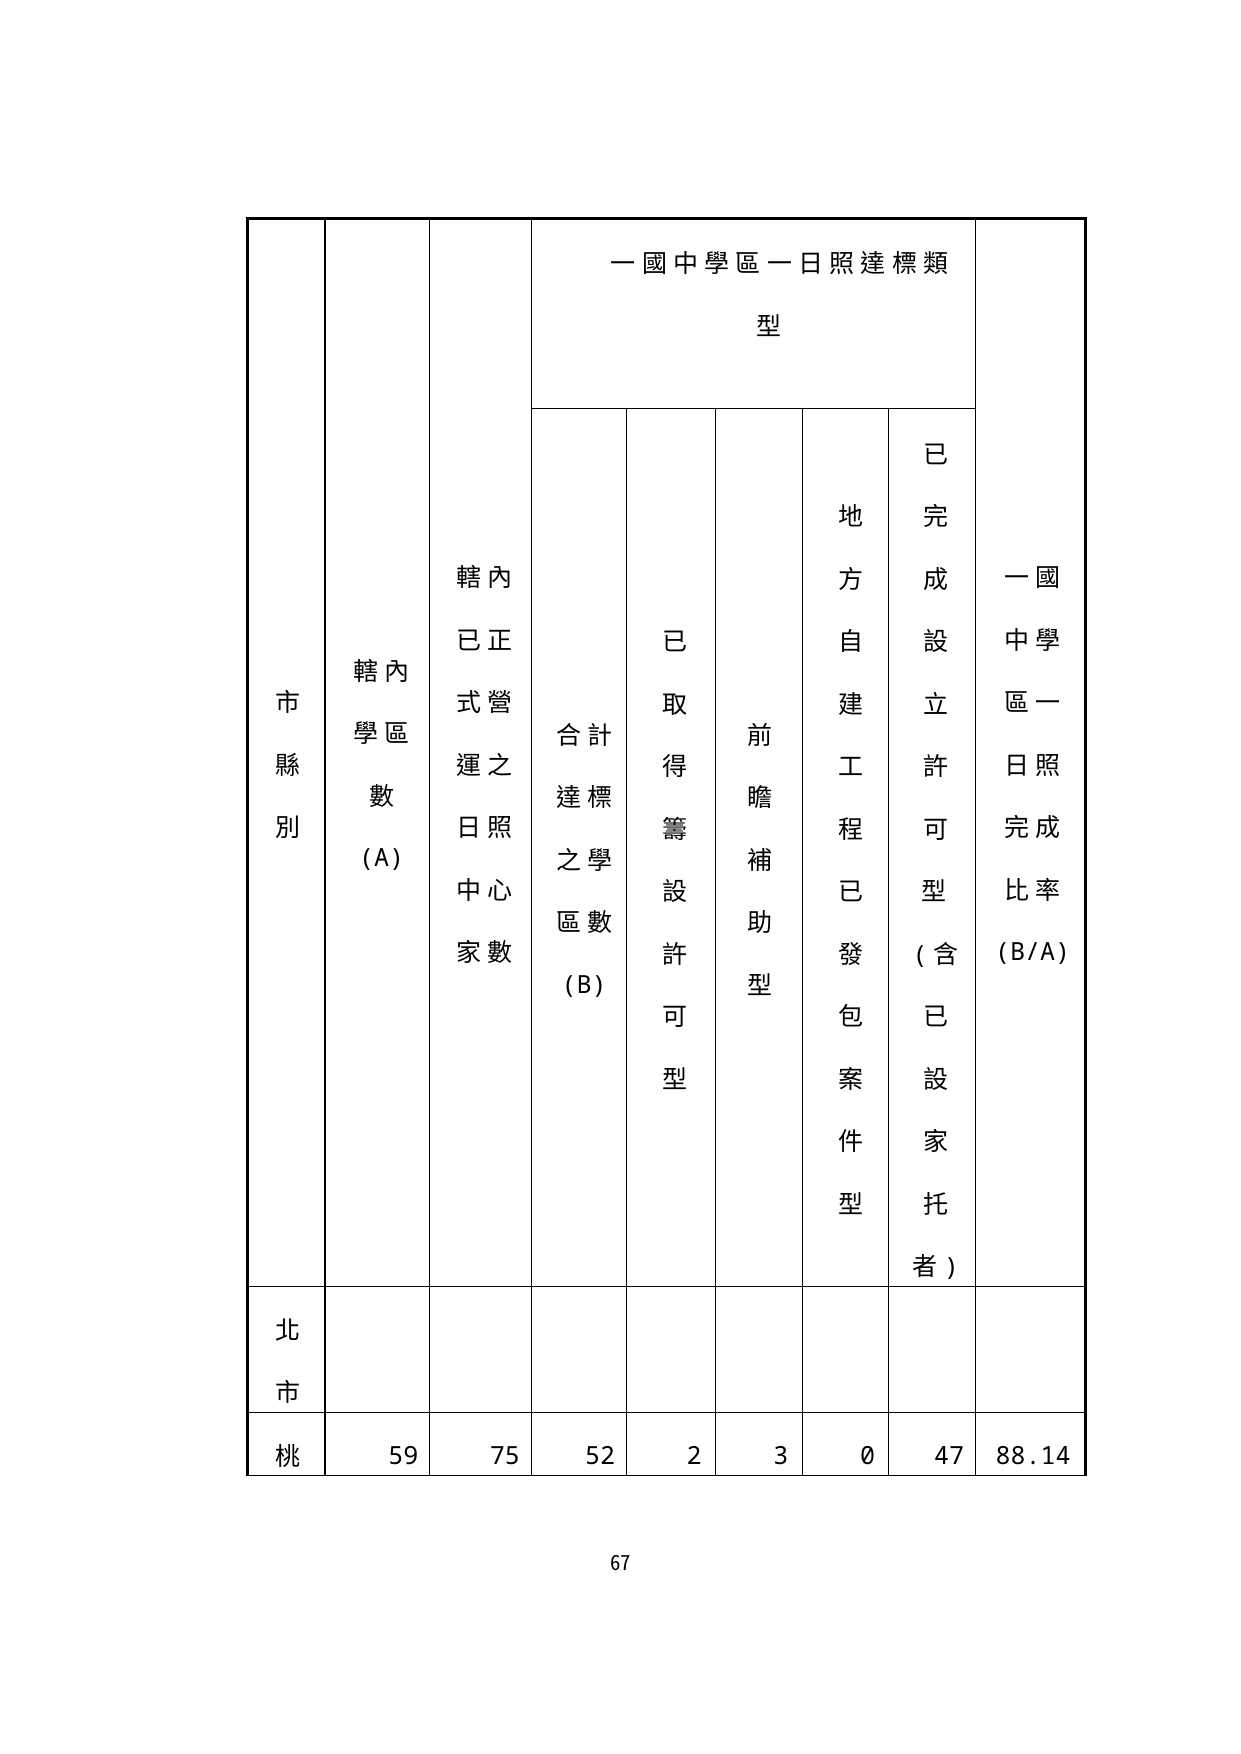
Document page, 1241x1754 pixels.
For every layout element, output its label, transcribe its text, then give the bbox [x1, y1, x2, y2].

table_cell 已取得籌設許可型 [627, 409, 715, 1286]
table_cell 已完成設立許可型(含已設家托者) [889, 409, 975, 1286]
table_cell [627, 1287, 715, 1412]
table_cell 合計達標之學區數 (B) [532, 409, 626, 1286]
table_cell 桃 [249, 1413, 324, 1475]
table_cell [326, 1287, 429, 1412]
table_cell 59 [326, 1413, 429, 1475]
table_header 一國中學區一日照完成比率 (B/A) [976, 220, 1084, 1286]
table_header 一國中學區一日照達標類型 [532, 220, 975, 407]
table_cell [976, 1287, 1084, 1412]
table_cell 3 [716, 1413, 802, 1475]
table_cell [716, 1287, 802, 1412]
table_cell 88.14 [976, 1413, 1084, 1475]
table_cell 前瞻補助型 [716, 409, 802, 1286]
table_cell [430, 1287, 531, 1412]
table_cell 地方自建工程已發包案件型 [803, 409, 888, 1286]
table_cell [803, 1287, 888, 1412]
table_cell 0 [803, 1413, 888, 1475]
table_cell 2 [627, 1413, 715, 1475]
table_header 轄內已正式營運之日照中心家數 [430, 220, 531, 1286]
table_cell [532, 1287, 626, 1412]
table_cell 47 [889, 1413, 975, 1475]
table_cell 75 [430, 1413, 531, 1475]
table_header 市縣別 [249, 220, 324, 1286]
table_cell [889, 1287, 975, 1412]
table_cell 北市 [249, 1287, 324, 1412]
table_header 轄內學區數(A) [326, 220, 429, 1286]
table_cell 52 [532, 1413, 626, 1475]
